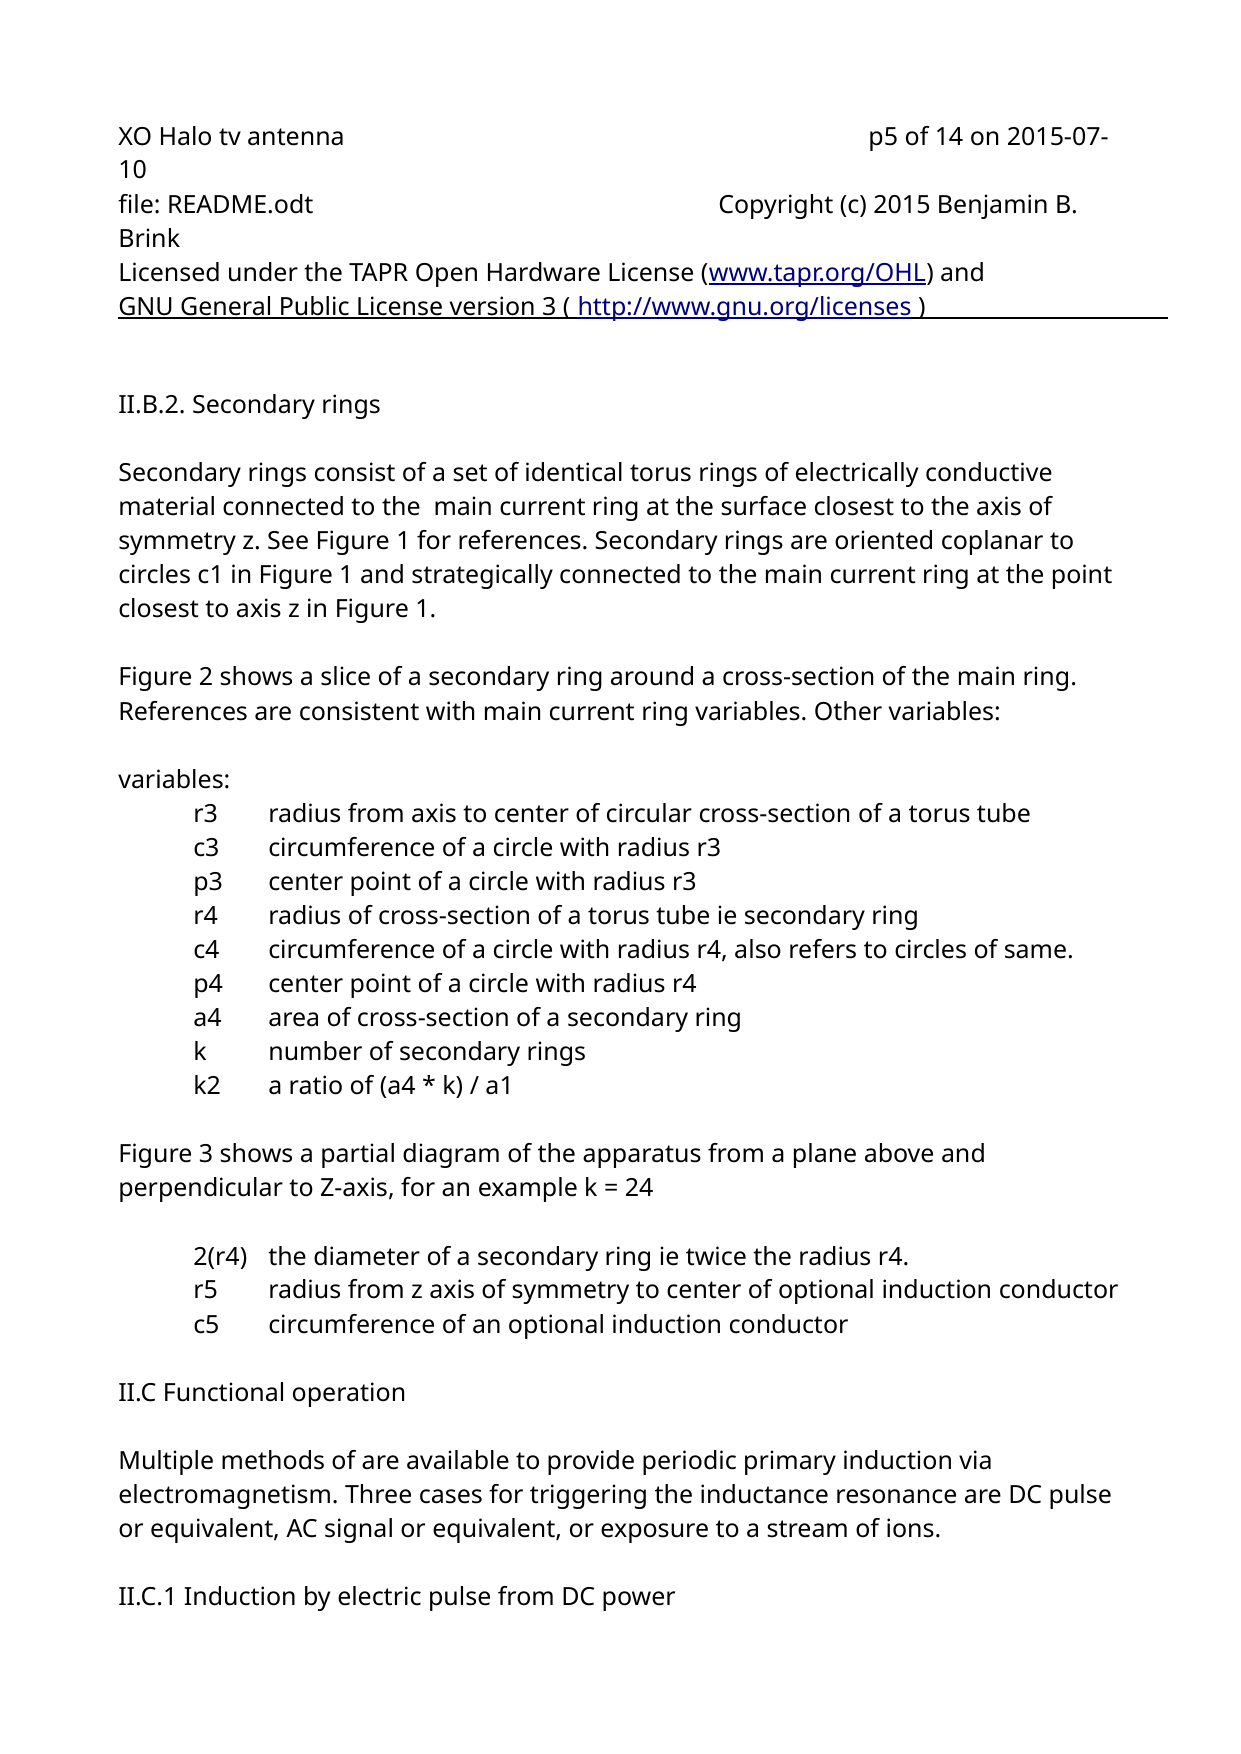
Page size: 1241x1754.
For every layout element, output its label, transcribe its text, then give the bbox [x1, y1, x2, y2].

text II.C.1 Induction by electric pulse from DC power [118, 1579, 1122, 1613]
text 2(r4) the diameter of a secondary ring ie twice the radius r4. [118, 1238, 1122, 1272]
text r3 radius from axis to center of circular cross-section of a torus tube [118, 795, 1122, 829]
text Multiple methods of are available to provide periodic primary induction via electromagnetism. Three cases for triggering the inductance resonance are DC pulse or equivalent, AC signal or equivalent, or exposure to a stream of ions. [118, 1442, 1122, 1545]
text k2 a ratio of (a4 * k) / a1 [118, 1068, 1122, 1102]
text p4 center point of a circle with radius r4 [118, 966, 1122, 1000]
text p3 center point of a circle with radius r3 [118, 863, 1122, 897]
text variables: [118, 761, 1122, 795]
text II.B.2. Secondary rings [118, 387, 1122, 421]
text a4 area of cross-section of a secondary ring [118, 1000, 1122, 1034]
text Figure 3 shows a partial diagram of the apparatus from a plane above and perpendicular to Z-axis, for an example k = 24 [118, 1136, 1122, 1204]
text c5 circumference of an optional induction conductor [118, 1306, 1122, 1340]
text c3 circumference of a circle with radius r3 [118, 829, 1122, 863]
text Secondary rings consist of a set of identical torus rings of electrically conductive material connected to the main current ring at the surface closest to the axis of symmetry z. See Figure 1 for references. Secondary rings are oriented coplanar to circles c1 in Figure 1 and strategically connected to the main current ring at the point closest to axis z in Figure 1. [118, 455, 1122, 625]
text r4 radius of cross-section of a torus tube ie secondary ring [118, 897, 1122, 932]
text r5 radius from z axis of symmetry to center of optional induction conductor [118, 1272, 1122, 1306]
text c4 circumference of a circle with radius r4, also refers to circles of same. [118, 932, 1122, 966]
text k number of secondary rings [118, 1034, 1122, 1068]
text Figure 2 shows a slice of a secondary ring around a cross-section of the main ring. References are consistent with main current ring variables. Other variables: [118, 659, 1122, 727]
text II.C Functional operation [118, 1374, 1122, 1408]
